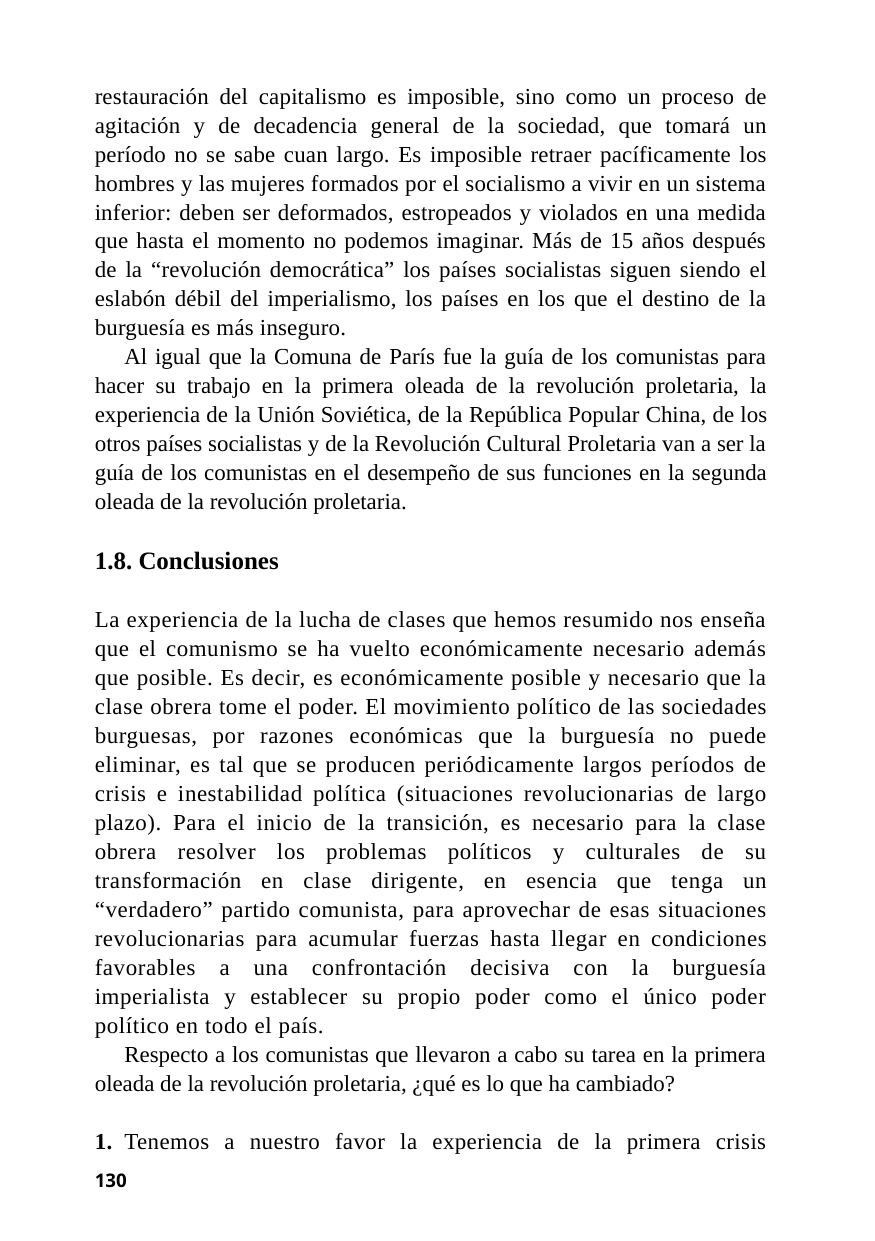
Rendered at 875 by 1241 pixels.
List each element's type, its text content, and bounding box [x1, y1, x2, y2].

text Respecto a los comunistas que llevaron a cabo su tarea en la primera oleada de la revolución proletaria, ¿qué es lo que ha cambiado? [94, 1041, 768, 1096]
text 1. Tenemos a nuestro favor la experiencia de la primera crisis [94, 1128, 768, 1154]
text restauración del capitalismo es imposible, sino como un proceso de agitación y de decadencia general de la sociedad, que tomará un período no se sabe cuan largo. Es imposible retraer pacíficamente los hombres y las mujeres formados por el socialismo a vivir en un sistema inferior: deben ser deformados, estropeados y violados en una medida que hasta el momento no podemos imaginar. Más de 15 años después de la “revolución democrática” los países socialistas siguen siendo el eslabón débil del imperialismo, los países en los que el destino de la burguesía es más inseguro. [94, 83, 768, 341]
text La experiencia de la lucha de clases que hemos resumido nos enseña que el comunismo se ha vuelto económicamente necesario además que posible. Es decir, es económicamente posible y necesario que la clase obrera tome el poder. El movimiento político de las sociedades burguesas, por razones económicas que la burguesía no puede eliminar, es tal que se producen periódicamente largos períodos de crisis e inestabilidad política (situaciones revolucionarias de largo plazo). Para el inicio de la transición, es necesario para la clase obrera resolver los problemas políticos y culturales de su transformación en clase dirigente, en esencia que tenga un “verdadero” partido comunista, para aprovechar de esas situaciones revolucionarias para acumular fuerzas hasta llegar en condiciones favorables a una confrontación decisiva con la burguesía imperialista y establecer su propio poder como el único poder político en todo el país. [94, 607, 768, 1038]
text 1.8. Conclusiones [94, 546, 768, 575]
text Al igual que la Comuna de París fue la guía de los comunistas para hacer su trabajo en la primera oleada de la revolución proletaria, la experiencia de la Unión Soviética, de la República Popular China, de los otros países socialistas y de la Revolución Cultural Proletaria van a ser la guía de los comunistas en el desempeño de sus funciones en la segunda oleada de la revolución proletaria. [94, 343, 768, 514]
